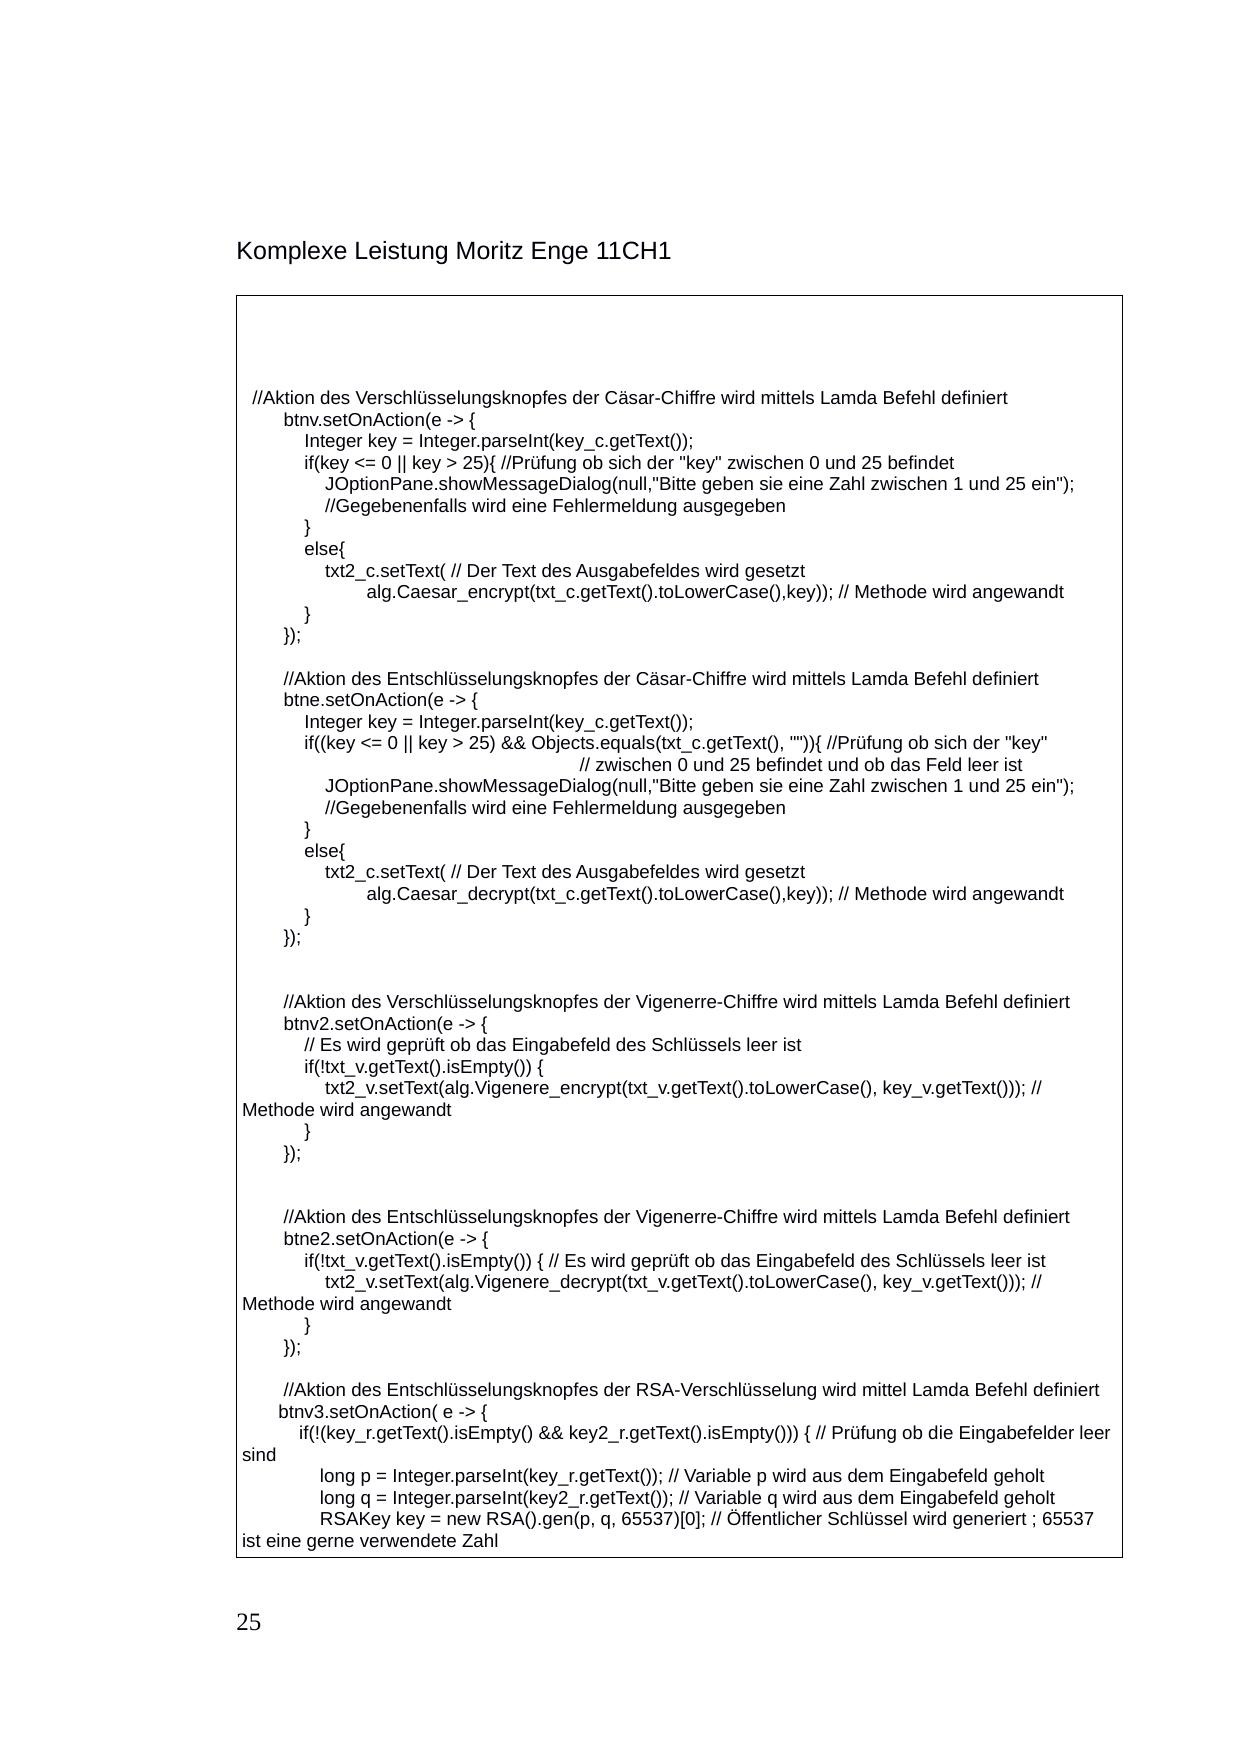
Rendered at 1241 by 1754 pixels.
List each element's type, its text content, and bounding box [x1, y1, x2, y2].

table_header //Aktion des Verschlüsselungsknopfes der Cäsar-Chiffre wird mittels Lamda Befehl definiert btnv.setOnAction(e -> { Integer key = Integer.parseInt(key_c.getText()); if(key <= 0 || key > 25){ //Prüfung ob sich der "key" zwischen 0 und 25 befindet JOptionPane.showMessageDialog(null,"Bitte geben sie eine Zahl zwischen 1 und 25 ein"); //Gegebenenfalls wird eine Fehlermeldung ausgegeben } else{ txt2_c.setText( // Der Text des Ausgabefeldes wird gesetzt alg.Caesar_encrypt(txt_c.getText().toLowerCase(),key)); // Methode wird angewandt } }); //Aktion des Entschlüsselungsknopfes der Cäsar-Chiffre wird mittels Lamda Befehl definiert btne.setOnAction(e -> { Integer key = Integer.parseInt(key_c.getText()); if((key <= 0 || key > 25) && Objects.equals(txt_c.getText(), "")){ //Prüfung ob sich der "key" // zwischen 0 und 25 befindet und ob das Feld leer ist JOptionPane.showMessageDialog(null,"Bitte geben sie eine Zahl zwischen 1 und 25 ein"); //Gegebenenfalls wird eine Fehlermeldung ausgegeben } else{ txt2_c.setText( // Der Text des Ausgabefeldes wird gesetzt alg.Caesar_decrypt(txt_c.getText().toLowerCase(),key)); // Methode wird angewandt } }); //Aktion des Verschlüsselungsknopfes der Vigenerre-Chiffre wird mittels Lamda Befehl definiert btnv2.setOnAction(e -> { // Es wird geprüft ob das Eingabefeld des Schlüssels leer ist if(!txt_v.getText().isEmpty()) { txt2_v.setText(alg.Vigenere_encrypt(txt_v.getText().toLowerCase(), key_v.getText())); // Methode wird angewandt } }); //Aktion des Entschlüsselungsknopfes der Vigenerre-Chiffre wird mittels Lamda Befehl definiert btne2.setOnAction(e -> { if(!txt_v.getText().isEmpty()) { // Es wird geprüft ob das Eingabefeld des Schlüssels leer ist txt2_v.setText(alg.Vigenere_decrypt(txt_v.getText().toLowerCase(), key_v.getText())); // Methode wird angewandt } }); //Aktion des Entschlüsselungsknopfes der RSA-Verschlüsselung wird mittel Lamda Befehl definiert btnv3.setOnAction( e -> { if(!(key_r.getText().isEmpty() && key2_r.getText().isEmpty())) { // Prüfung ob die Eingabefelder leer sind long p = Integer.parseInt(key_r.getText()); // Variable p wird aus dem Eingabefeld geholt long q = Integer.parseInt(key2_r.getText()); // Variable q wird aus dem Eingabefeld geholt RSAKey key = new RSA().gen(p, q, 65537)[0]; // Öffentlicher Schlüssel wird generiert ; 65537 ist eine gerne verwendete Zahl [237, 296, 1122, 1557]
